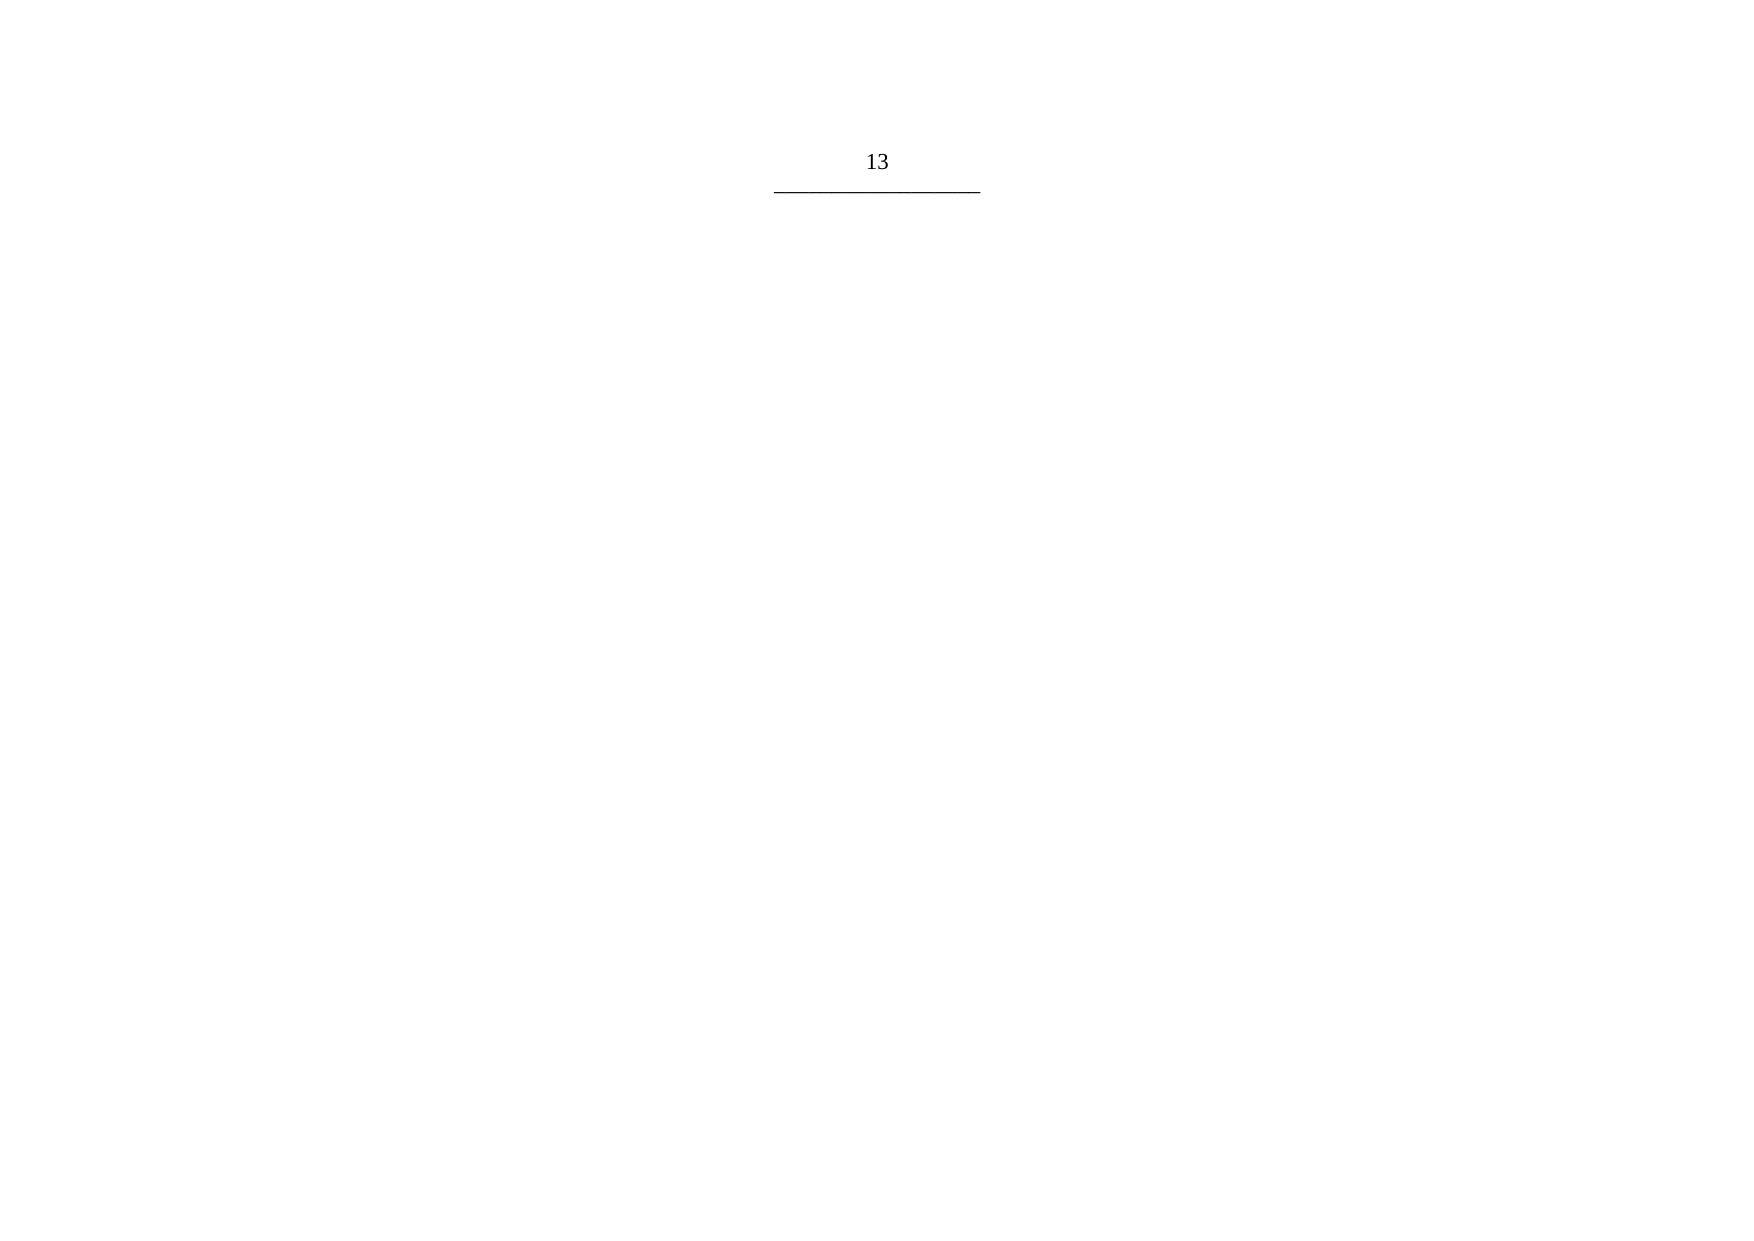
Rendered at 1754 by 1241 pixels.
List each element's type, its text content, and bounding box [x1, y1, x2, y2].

text –––––––––––––––––– [118, 177, 1636, 203]
